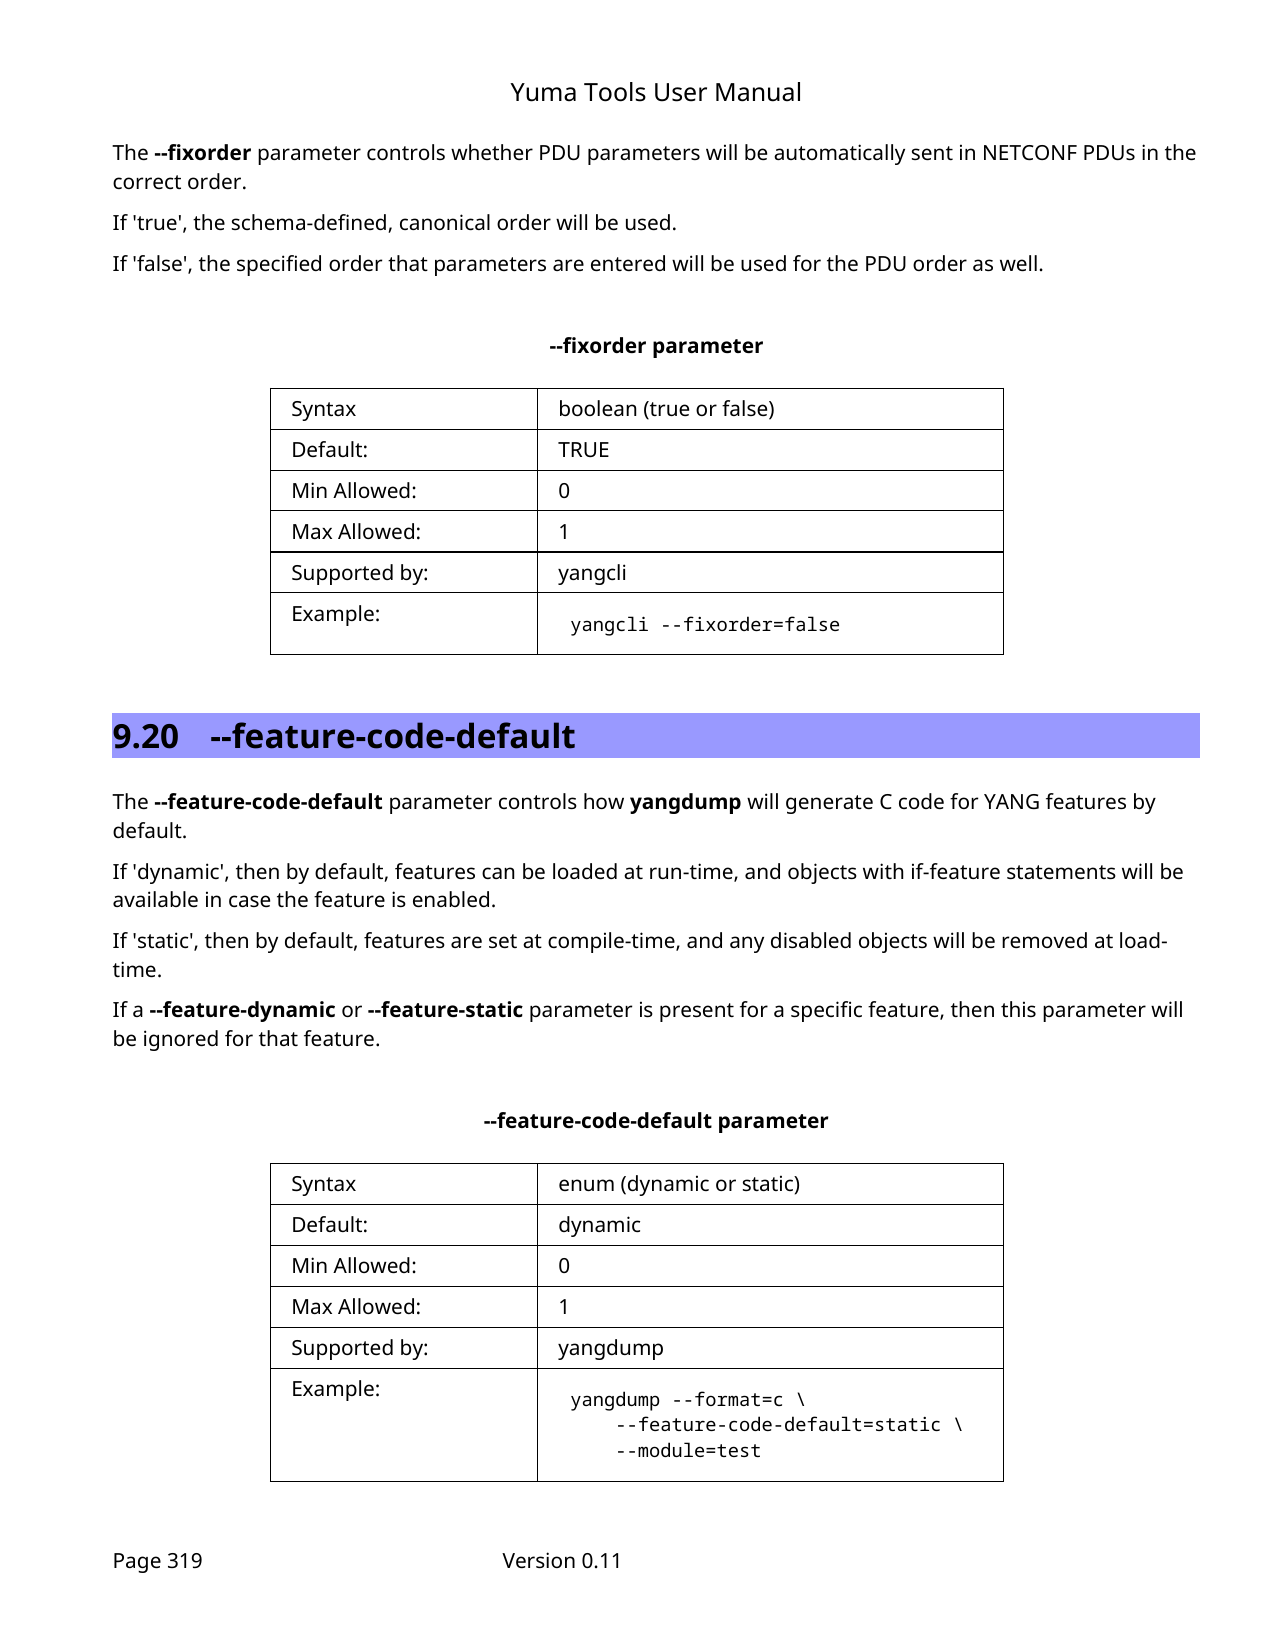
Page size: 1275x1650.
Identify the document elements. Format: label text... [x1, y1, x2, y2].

text If a --feature-dynamic or --feature-static parameter is present for a specific feature, then this parameter will be ignored for that feature. [112, 996, 1200, 1052]
table_header enum (dynamic or static) [538, 1164, 1003, 1204]
table_cell Default: [271, 1205, 537, 1245]
table_header Syntax [271, 1164, 537, 1204]
table_cell yangdump [538, 1328, 1003, 1367]
text The --fixorder parameter controls whether PDU parameters will be automatically sent in NETCONF PDUs in the correct order. [112, 138, 1200, 195]
table_cell 0 [538, 471, 1003, 510]
text If 'dynamic', then by default, features can be loaded at run-time, and objects with if-feature statements will be available in case the feature is enabled. [112, 857, 1200, 914]
text If 'true', the schema-defined, canonical order will be used. [112, 208, 1200, 236]
text The --feature-code-default parameter controls how yangdump will generate C code for YANG features by default. [112, 787, 1200, 844]
table_cell 1 [538, 1287, 1003, 1327]
table_cell yangdump --format=c \ --feature-code-default=static \ --module=test [538, 1369, 1003, 1481]
table_cell Max Allowed: [271, 1287, 537, 1327]
table_cell yangcli --fixorder=false [538, 593, 1003, 654]
table_cell Supported by: [271, 553, 537, 592]
subtitle --feature-code-default [112, 713, 1200, 758]
table_header Syntax [271, 389, 537, 428]
table_cell 0 [538, 1246, 1003, 1286]
text If 'static', then by default, features are set at compile-time, and any disabled objects will be removed at load-time. [112, 926, 1200, 983]
subtitle --fixorder parameter [127, 331, 1185, 359]
table_cell Supported by: [271, 1328, 537, 1367]
table_cell Min Allowed: [271, 1246, 537, 1286]
table_cell dynamic [538, 1205, 1003, 1245]
table_cell Example: [271, 1369, 537, 1481]
table_cell Default: [271, 430, 537, 469]
table_cell TRUE [538, 430, 1003, 469]
subtitle --feature-code-default parameter [127, 1106, 1185, 1134]
table_cell Example: [271, 593, 537, 654]
table_header boolean (true or false) [538, 389, 1003, 428]
text If 'false', the specified order that parameters are entered will be used for the PDU order as well. [112, 249, 1200, 277]
table_cell 1 [538, 511, 1003, 551]
table_cell Min Allowed: [271, 471, 537, 510]
table_cell yangcli [538, 553, 1003, 592]
table_cell Max Allowed: [271, 511, 537, 551]
